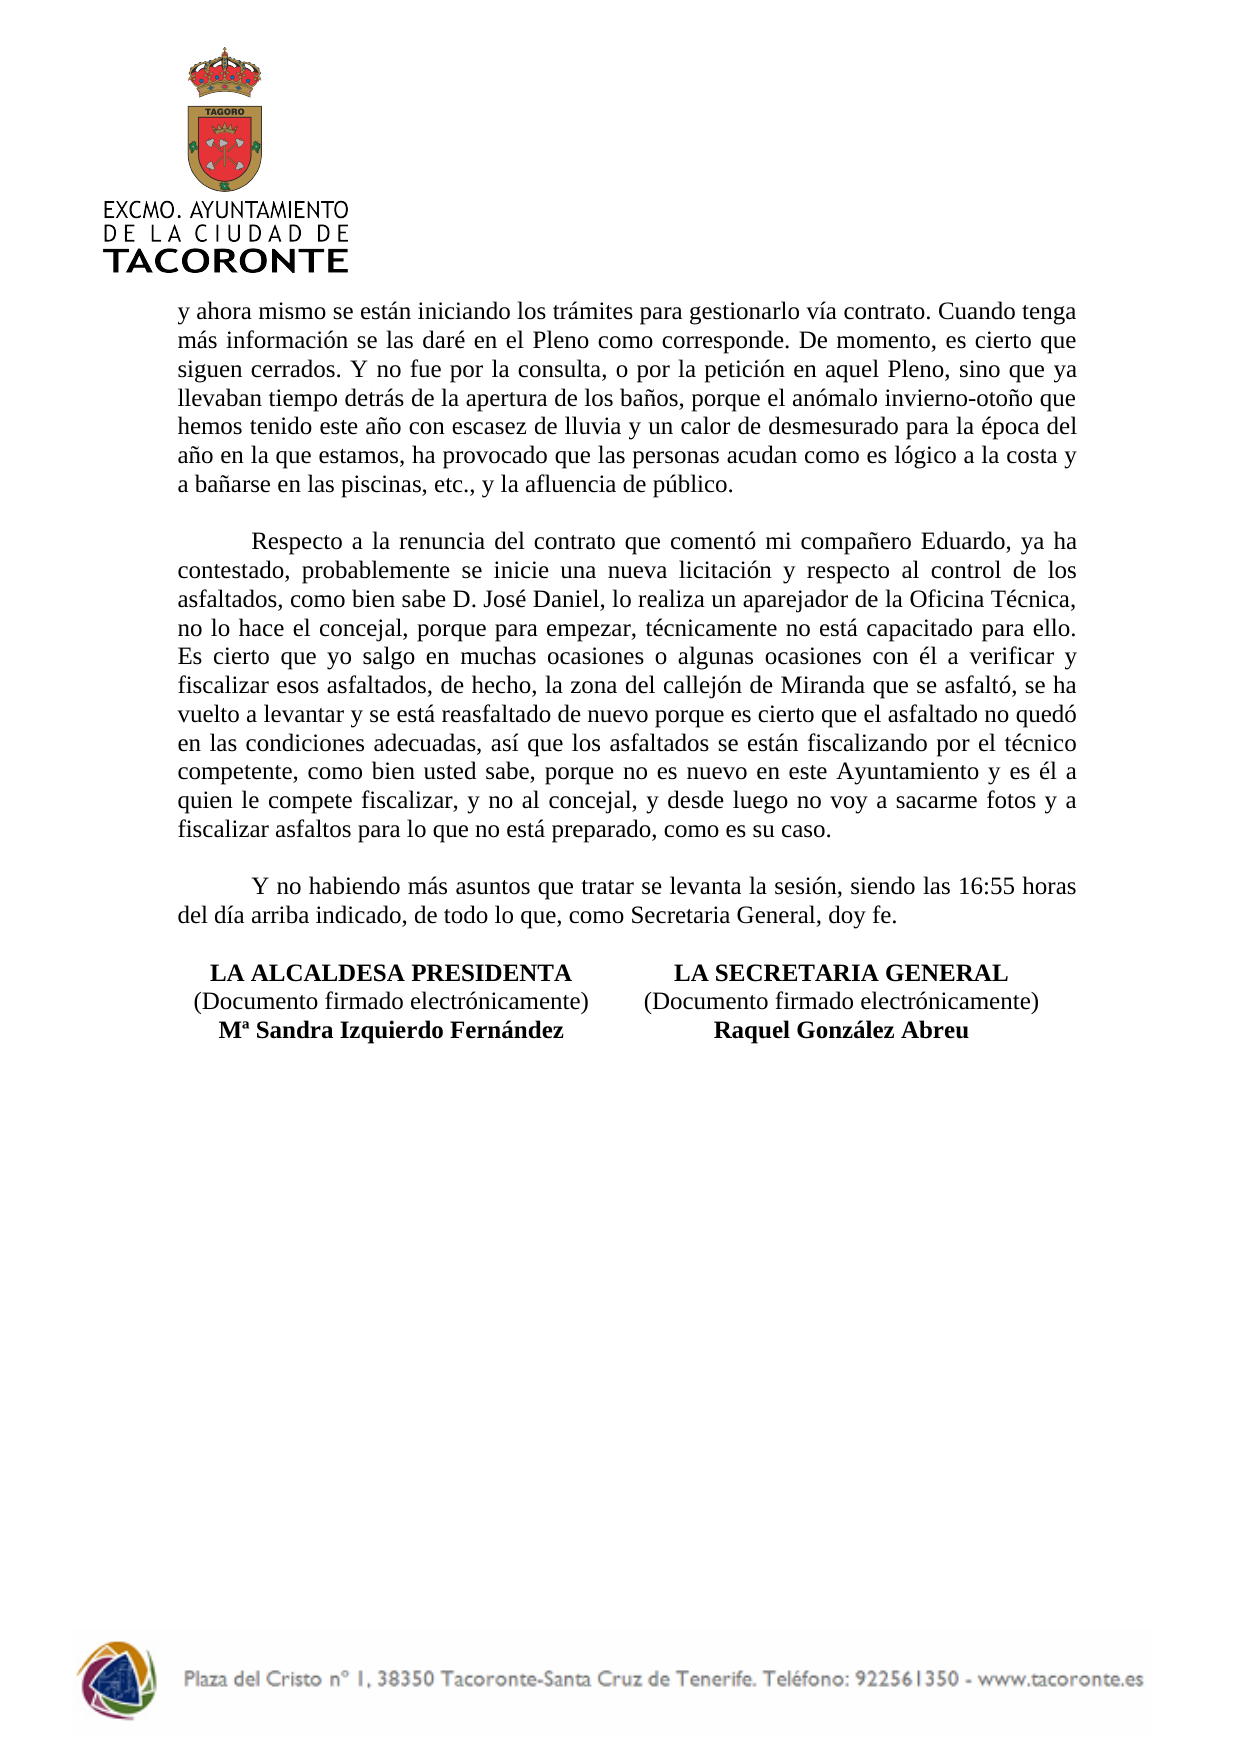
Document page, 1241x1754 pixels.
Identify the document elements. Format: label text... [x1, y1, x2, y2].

text Y no habiendo más asuntos que tratar se levanta la sesión, siendo las 16:55 horas del día arriba indicado, de todo lo que, como Secretaria General, doy fe. [177, 871, 1078, 929]
table_header LA SECRETARIA GENERAL (Documento firmado electrónicamente) Raquel González Abreu [616, 958, 1066, 1044]
text y ahora mismo se están iniciando los trámites para gestionarlo vía contrato. Cuando tenga más información se las daré en el Pleno como corresponde. De momento, es cierto que siguen cerrados. Y no fue por la consulta, o por la petición en aquel Pleno, sino que ya llevaban tiempo detrás de la apertura de los baños, porque el anómalo invierno-otoño que hemos tenido este año con escasez de lluvia y un calor de desmesurado para la época del año en la que estamos, ha provocado que las personas acudan como es lógico a la costa y a bañarse en las piscinas, etc., y la afluencia de público. [177, 296, 1078, 498]
picture [103, 47, 348, 273]
table_header LA ALCALDESA PRESIDENTA (Documento firmado electrónicamente) Mª Sandra Izquierdo Fernández [166, 958, 616, 1044]
picture [70, 1628, 1154, 1735]
text Respecto a la renuncia del contrato que comentó mi compañero Eduardo, ya ha contestado, probablemente se inicie una nueva licitación y respecto al control de los asfaltados, como bien sabe D. José Daniel, lo realiza un aparejador de la Oficina Técnica, no lo hace el concejal, porque para empezar, técnicamente no está capacitado para ello. Es cierto que yo salgo en muchas ocasiones o algunas ocasiones con él a verificar y fiscalizar esos asfaltados, de hecho, la zona del callejón de Miranda que se asfaltó, se ha vuelto a levantar y se está reasfaltado de nuevo porque es cierto que el asfaltado no quedó en las condiciones adecuadas, así que los asfaltados se están fiscalizando por el técnico competente, como bien usted sabe, porque no es nuevo en este Ayuntamiento y es él a quien le compete fiscalizar, y no al concejal, y desde luego no voy a sacarme fotos y a fiscalizar asfaltos para lo que no está preparado, como es su caso. [177, 526, 1078, 843]
